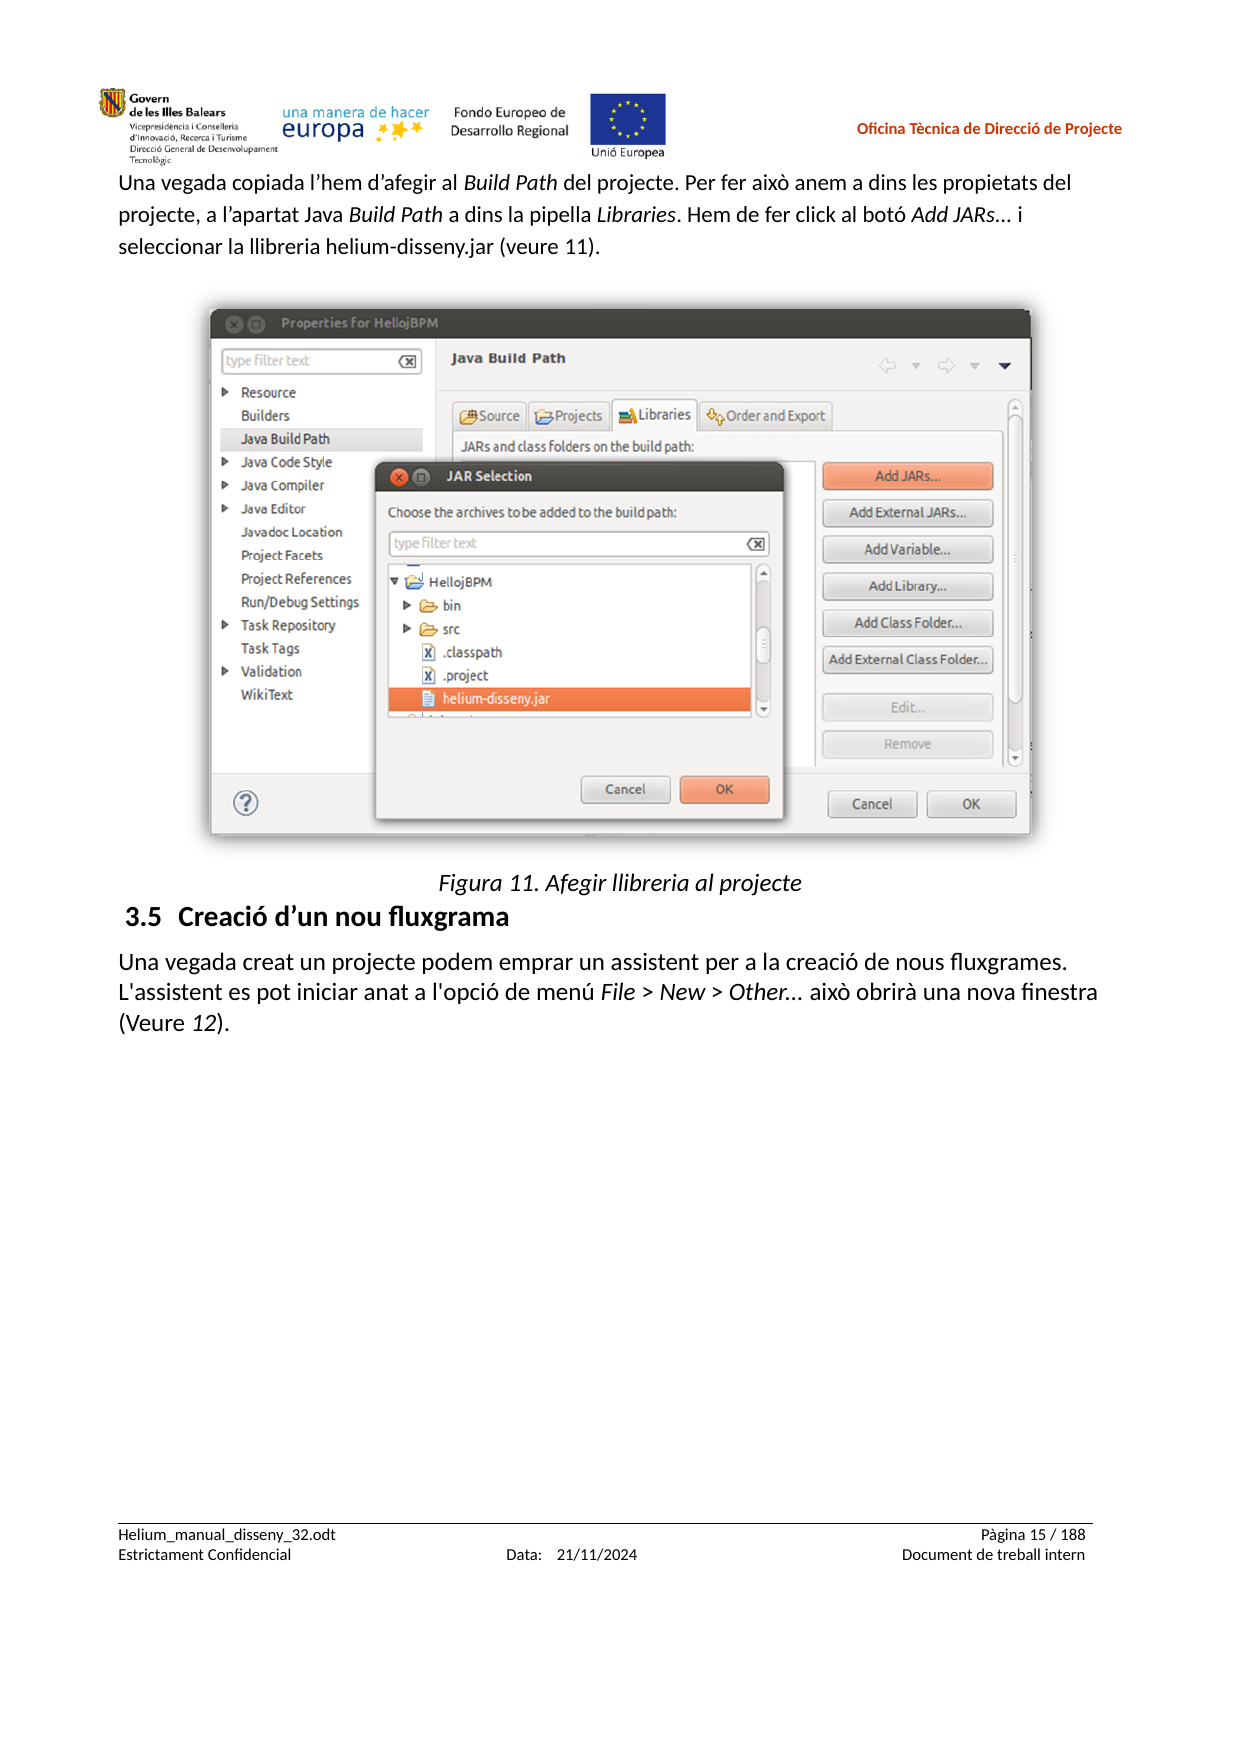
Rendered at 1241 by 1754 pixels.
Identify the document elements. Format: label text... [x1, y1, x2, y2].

picture [99, 87, 668, 166]
subtitle Creació d’un nou fluxgrama [118, 865, 1122, 933]
picture [176, 277, 1064, 868]
text Una vegada copiada l’hem d’afegir al Build Path del projecte. Per fer això anem a dins les propietats del projecte, a l’apartat Java Build Path a dins la pipella Libraries. Hem de fer click al botó Add JARs... i seleccionar la llibreria helium-disseny.jar (veure 11). [118, 168, 1122, 260]
subtitle [158, 264, 1082, 277]
text Una vegada creat un projecte podem emprar un assistent per a la creació de nous fluxgrames. L'assistent es pot iniciar anat a l'opció de menú File > New > Other... això obrirà una nova finestra (Veure 12). [118, 946, 1122, 1037]
text Figura 11. Afegir llibreria al projecte [158, 865, 1082, 898]
